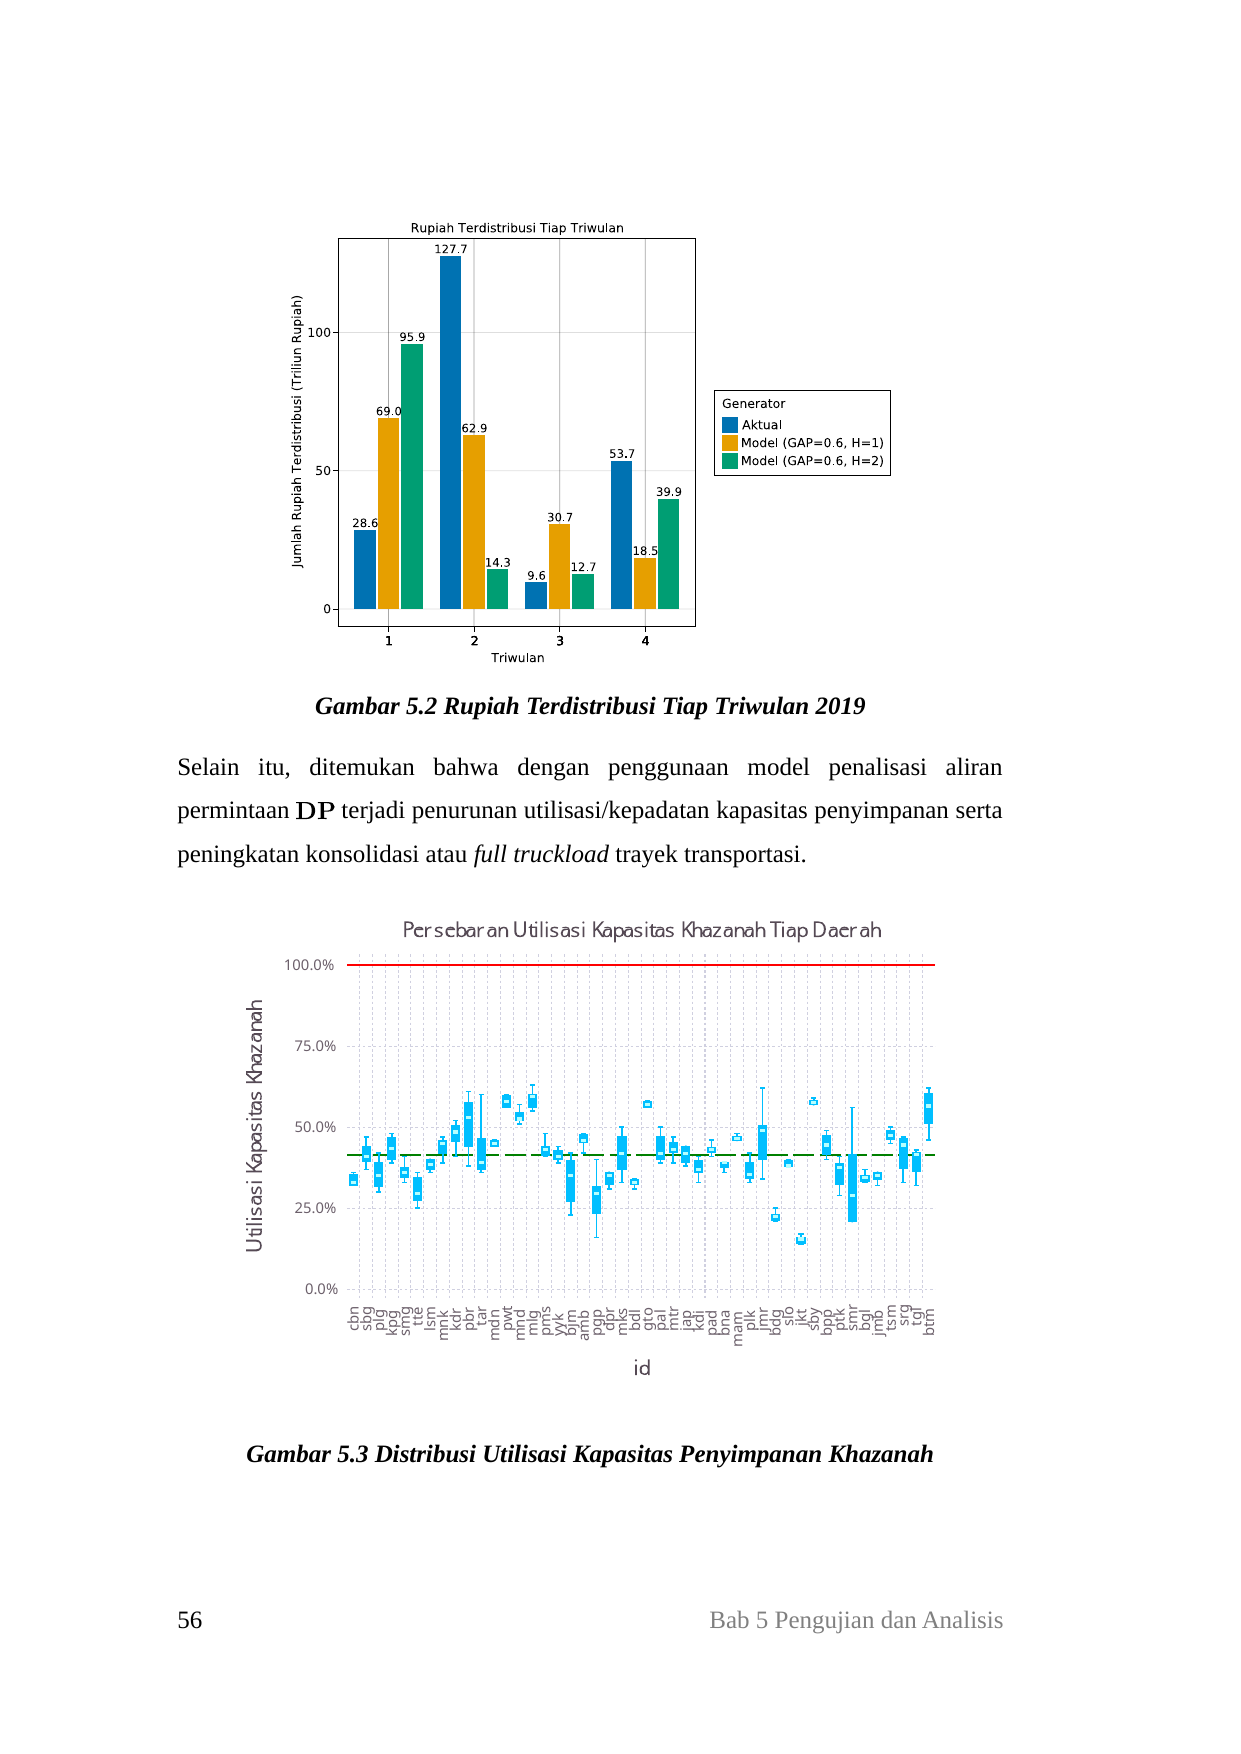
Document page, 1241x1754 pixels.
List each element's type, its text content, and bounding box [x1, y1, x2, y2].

text Gambar 5.3 Distribusi Utilisasi Kapasitas Penyimpanan Khazanah [218, 898, 962, 1468]
text [218, 886, 962, 898]
text Gambar 5.2 Rupiah Terdistribusi Tiap Triwulan 2019 [277, 677, 903, 720]
text Selain itu, ditemukan bahwa dengan penggunaan model penalisasi aliran permintaan terjadi penurunan utilisasi/kepadatan kapasitas penyimpanan serta peningkatan konsolidasi atau full truckload trayek transportasi. [177, 177, 1003, 867]
